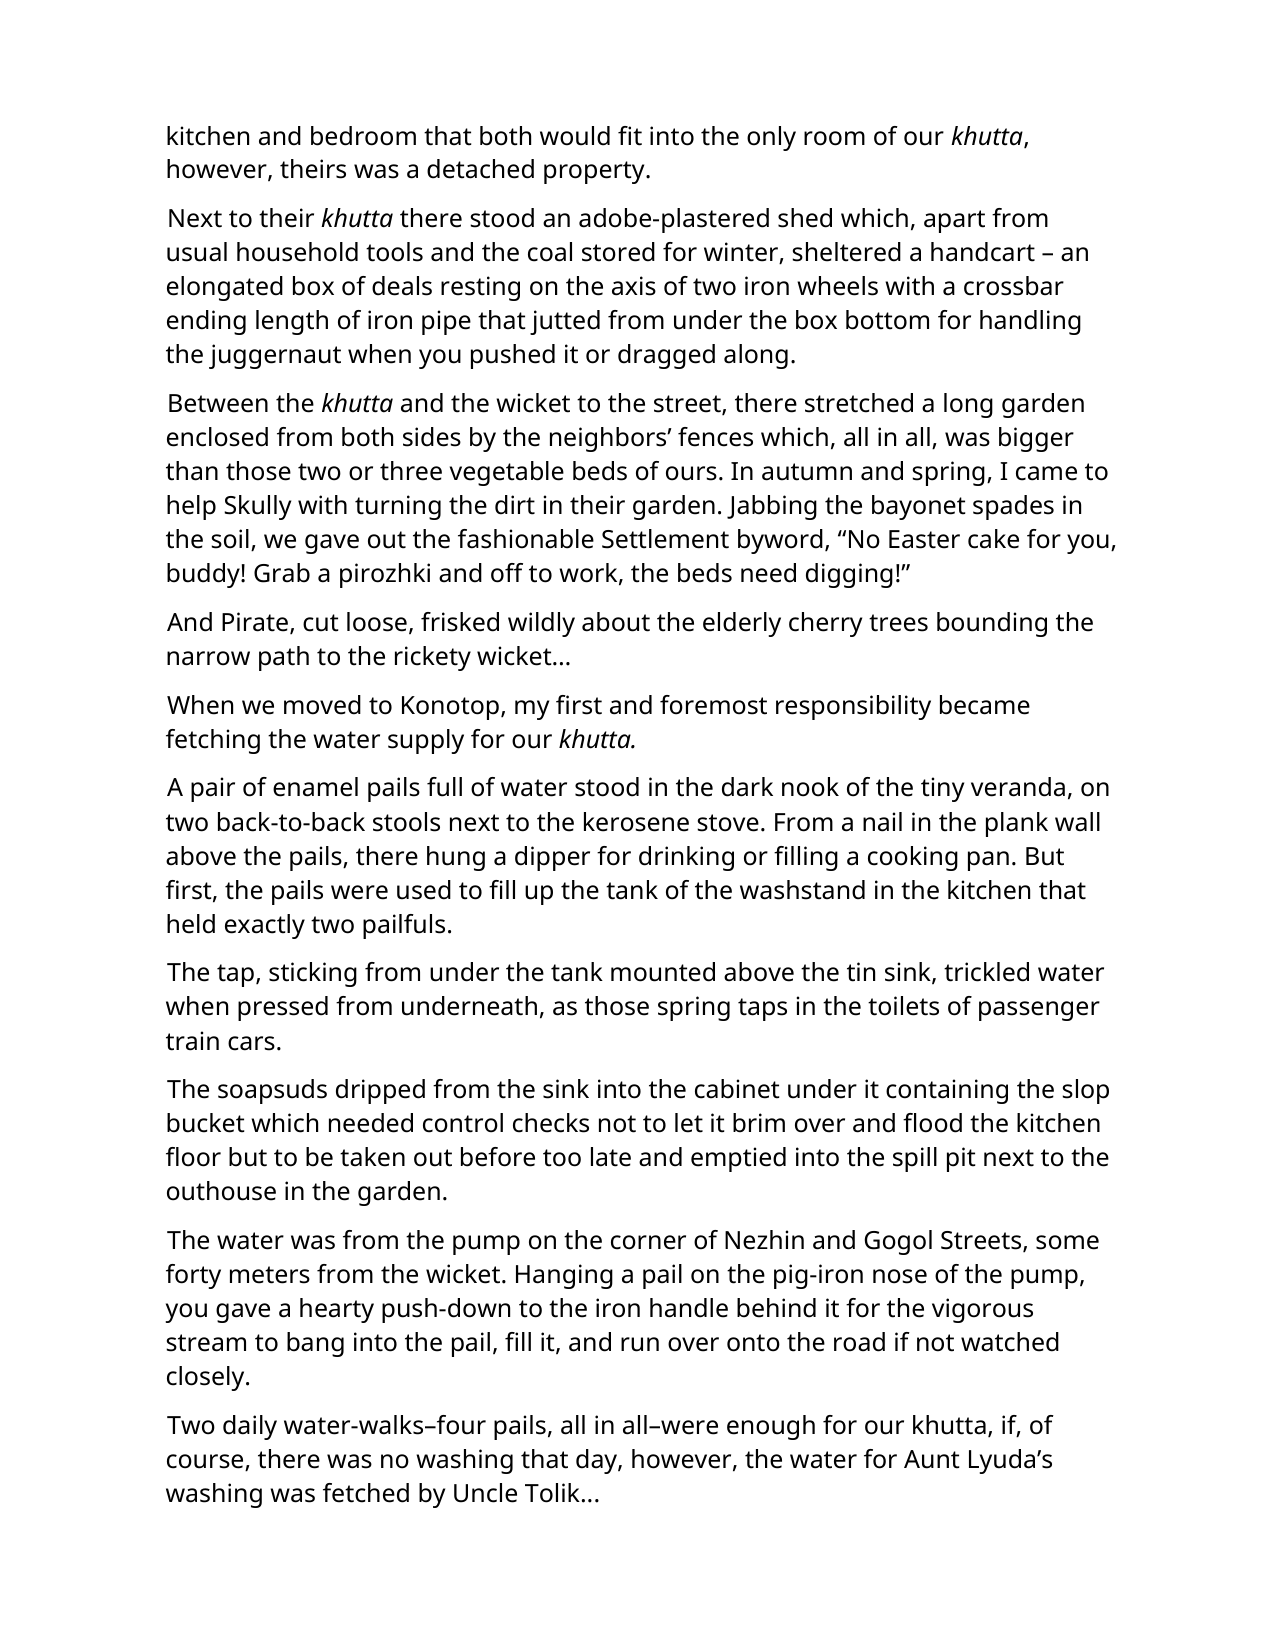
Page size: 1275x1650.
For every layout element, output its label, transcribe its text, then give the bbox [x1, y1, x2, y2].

text And Pirate, cut loose, frisked wildly about the elderly cherry trees bounding the narrow path to the rickety wicket… [165, 605, 1118, 673]
text Next to their khutta there stood an adobe-plastered shed which, apart from usual household tools and the coal stored for winter, sheltered a handcart – an elongated box of deals resting on the axis of two iron wheels with a crossbar ending length of iron pipe that jutted from under the box bottom for handling the juggernaut when you pushed it or dragged along. [165, 201, 1118, 371]
text When we moved to Konotop, my first and foremost responsibility became fetching the water supply for our khutta. [165, 687, 1118, 756]
text kitchen and bedroom that both would fit into the only room of our khutta, however, theirs was a detached property. [165, 118, 1118, 186]
text The soapsuds dripped from the sink into the cabinet under it containing the slop bucket which needed control checks not to let it brim over and flood the kitchen floor but to be taken out before too late and emptied into the spill pit next to the outhouse in the garden. [165, 1072, 1118, 1208]
text The water was from the pump on the corner of Nezhin and Gogol Streets, some forty meters from the wicket. Hanging a pail on the pig-iron nose of the pump, you gave a hearty push-down to the iron handle behind it for the vigorous stream to bang into the pail, fill it, and run over onto the road if not watched closely. [165, 1223, 1118, 1393]
text Between the khutta and the wicket to the street, there stretched a long garden enclosed from both sides by the neighbors’ fences which, all in all, was bigger than those two or three vegetable beds of ours. In autumn and spring, I came to help Skully with turning the dirt in their garden. Jabbing the bayonet spades in the soil, we gave out the fashionable Settlement byword, “No Easter cake for you, buddy! Grab a pirozhki and off to work, the beds need digging!” [165, 386, 1118, 590]
text Two daily water-walks–four pails, all in all–were enough for our khutta, if, of course, there was no washing that day, however, the water for Aunt Lyuda’s washing was fetched by Uncle Tolik... [165, 1407, 1118, 1510]
text A pair of enamel pails full of water stood in the dark nook of the tiny veranda, on two back-to-back stools next to the kerosene stove. From a nail in the plank wall above the pails, there hung a dipper for drinking or filling a cooking pan. But first, the pails were used to fill up the tank of the washstand in the kitchen that held exactly two pailfuls. [165, 770, 1118, 940]
text The tap, sticking from under the tank mounted above the tin sink, trickled water when pressed from underneath, as those spring taps in the toilets of passenger train cars. [165, 955, 1118, 1057]
